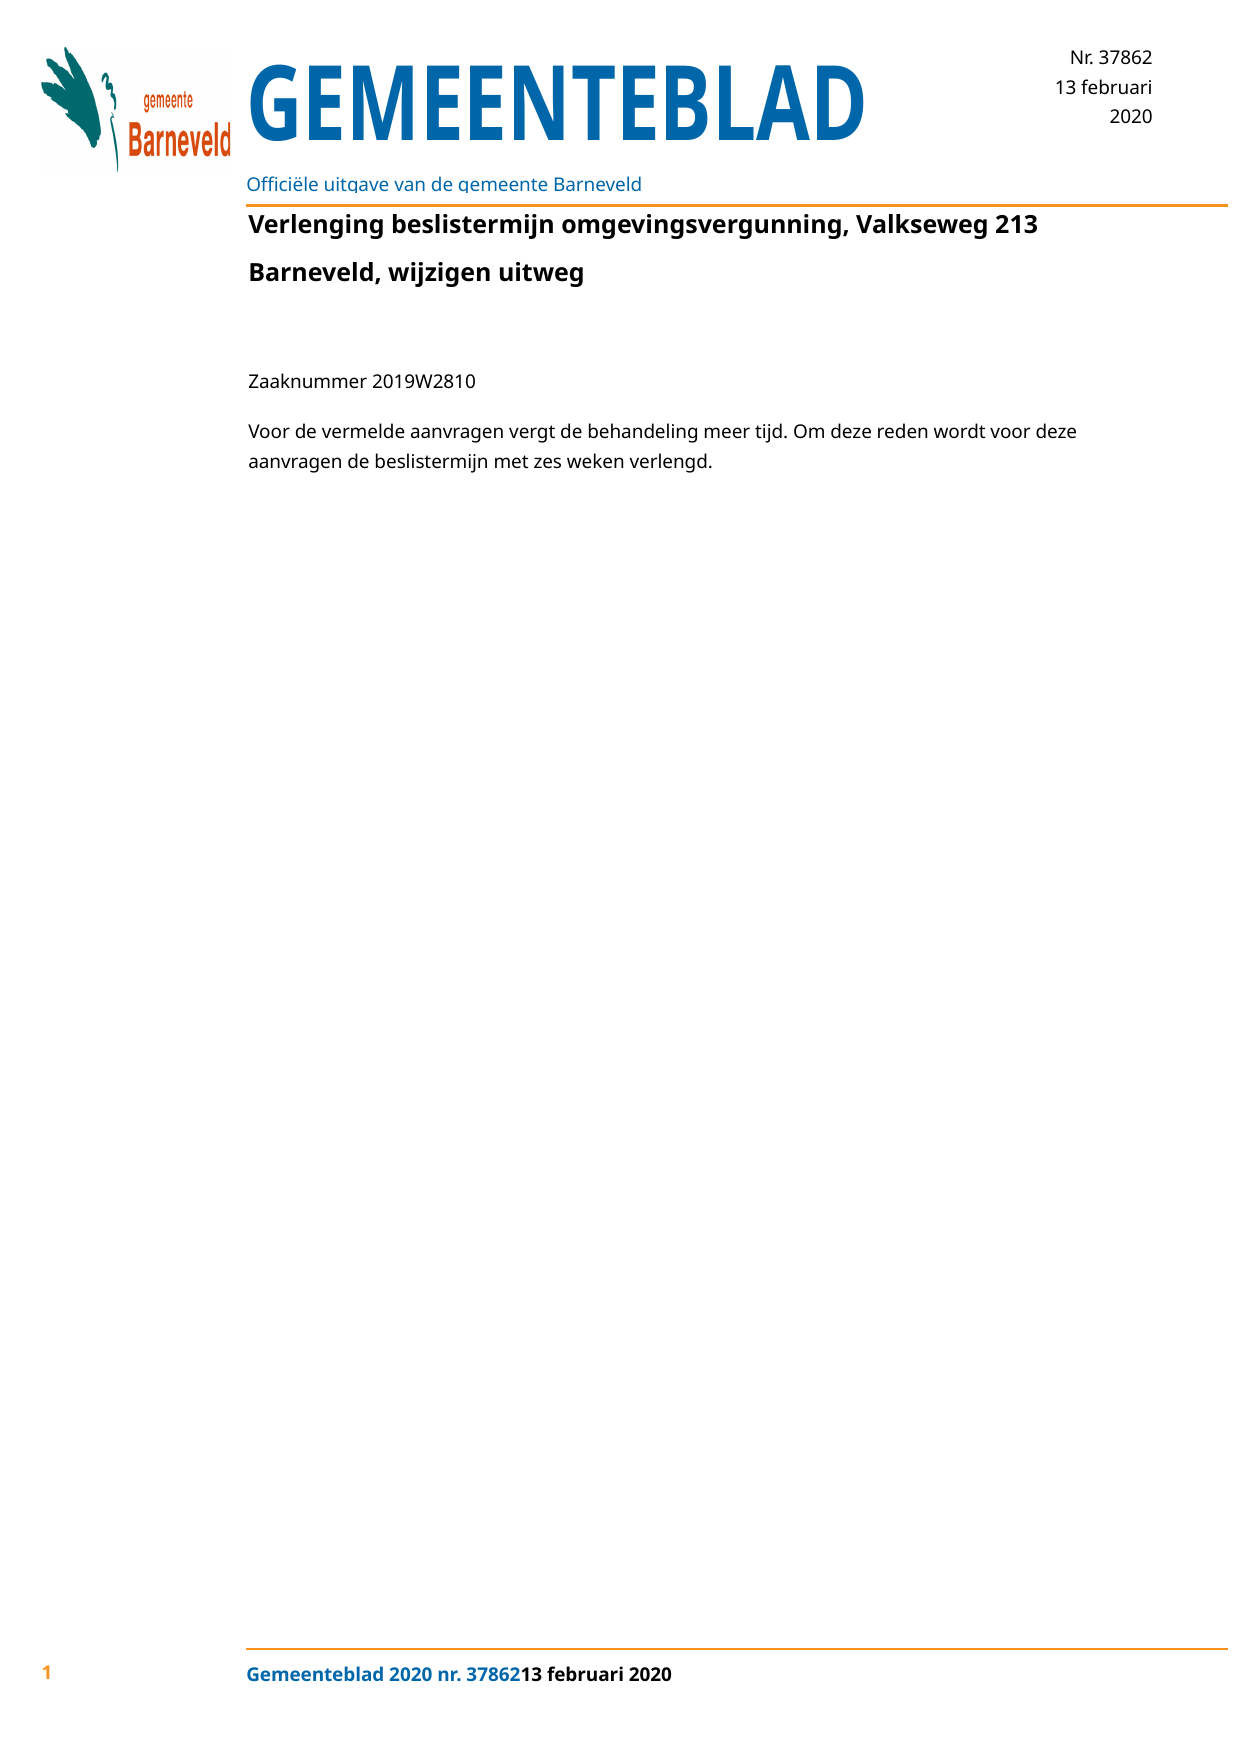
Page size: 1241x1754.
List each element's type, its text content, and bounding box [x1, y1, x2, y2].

text Zaaknummer 2019W2810 [248, 368, 1152, 394]
text Voor de vermelde aanvragen vergt de behandeling meer tijd. Om deze reden wordt voor deze aanvragen de beslistermijn met zes weken verlengd. [248, 419, 1152, 474]
text Verlenging beslistermijn omgevingsvergunning, Valkseweg 213 Barneveld, wijzigen uitweg [248, 207, 1152, 288]
picture [41, 47, 231, 172]
